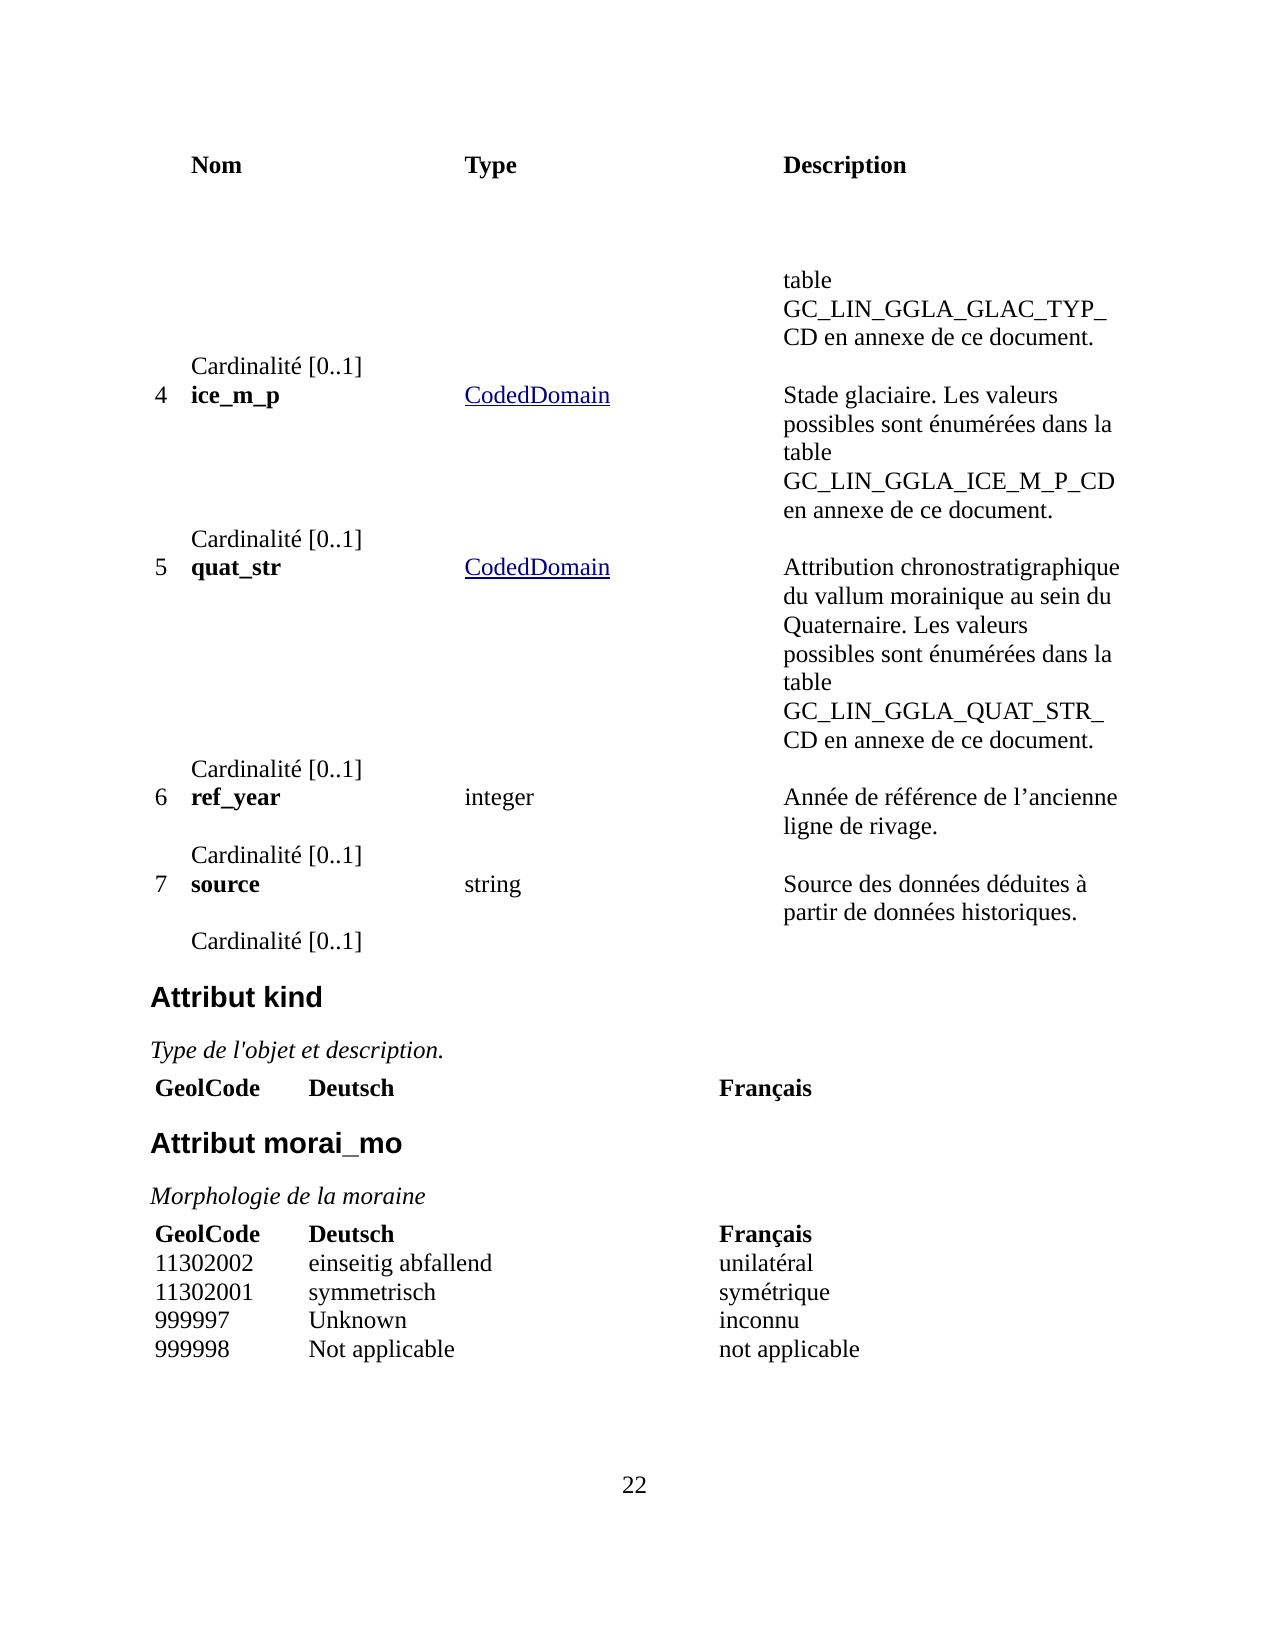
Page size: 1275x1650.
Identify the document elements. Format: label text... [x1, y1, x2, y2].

table_cell 999998 [150, 1334, 304, 1363]
subtitle Attribut kind [150, 980, 1125, 1013]
table_cell 7 [150, 869, 186, 926]
table_cell [460, 351, 779, 380]
table_header Deutsch [304, 1219, 714, 1248]
table_cell [460, 754, 779, 782]
table_cell 999997 [150, 1305, 304, 1334]
table_cell unilatéral [714, 1248, 1125, 1277]
table_cell Cardinalité [0..1] [186, 926, 460, 955]
table_cell [460, 926, 779, 955]
table_header [150, 150, 186, 265]
table_cell CodedDomain [460, 553, 779, 754]
table_cell symétrique [714, 1277, 1125, 1305]
table_cell Cardinalité [0..1] [186, 524, 460, 552]
table_cell Unknown [304, 1305, 714, 1334]
table_cell not applicable [714, 1334, 1125, 1363]
table_cell [150, 351, 186, 380]
table_cell string [460, 869, 779, 926]
table_cell [460, 524, 779, 552]
table_cell 5 [150, 553, 186, 754]
table_cell Attribution chronostratigraphique du vallum morainique au sein du Quaternaire. Les valeurs possibles sont énumérées dans la table GC_LIN_GGLA_QUAT_STR_CD en annexe de ce document. [779, 553, 1125, 754]
table_cell Stade glaciaire. Les valeurs possibles sont énumérées dans la table GC_LIN_GGLA_ICE_M_P_CD en annexe de ce document. [779, 380, 1125, 524]
table_header Nom [186, 150, 460, 265]
table_cell [186, 265, 460, 351]
table_cell [150, 524, 186, 552]
table_cell table GC_LIN_GGLA_GLAC_TYP_CD en annexe de ce document. [779, 265, 1125, 351]
table_cell ice_m_p [186, 380, 460, 524]
table_cell inconnu [714, 1305, 1125, 1334]
table_cell Cardinalité [0..1] [186, 351, 460, 380]
table_header Type [460, 150, 779, 265]
text Type de l'objet et description. [150, 1035, 1125, 1064]
table_cell Cardinalité [0..1] [186, 754, 460, 782]
table_cell Année de référence de l’ancienne ligne de rivage. [779, 783, 1125, 840]
table_header GeolCode [150, 1073, 304, 1101]
table_cell ref_year [186, 783, 460, 840]
table_cell [460, 265, 779, 351]
table_cell [779, 754, 1125, 782]
table_cell [150, 265, 186, 351]
table_cell symmetrisch [304, 1277, 714, 1305]
subtitle Attribut morai_mo [150, 1126, 1125, 1160]
table_cell [150, 926, 186, 955]
table_cell Cardinalité [0..1] [186, 840, 460, 869]
table_cell 11302002 [150, 1248, 304, 1277]
table_cell [779, 351, 1125, 380]
table_cell 11302001 [150, 1277, 304, 1305]
table_header Français [714, 1219, 1125, 1248]
table_cell Source des données déduites à partir de données historiques. [779, 869, 1125, 926]
table_cell 4 [150, 380, 186, 524]
table_header Français [714, 1073, 1125, 1101]
table_cell einseitig abfallend [304, 1248, 714, 1277]
table_header GeolCode [150, 1219, 304, 1248]
table_cell Not applicable [304, 1334, 714, 1363]
table_cell [779, 926, 1125, 955]
table_header Description [779, 150, 1125, 265]
text Morphologie de la moraine [150, 1181, 1125, 1210]
table_cell [150, 840, 186, 869]
table_cell quat_str [186, 553, 460, 754]
table_cell [460, 840, 779, 869]
table_cell integer [460, 783, 779, 840]
table_header Deutsch [304, 1073, 714, 1101]
table_cell source [186, 869, 460, 926]
table_cell [779, 840, 1125, 869]
table_cell [150, 754, 186, 782]
table_cell 6 [150, 783, 186, 840]
table_cell [779, 524, 1125, 552]
table_cell CodedDomain [460, 380, 779, 524]
